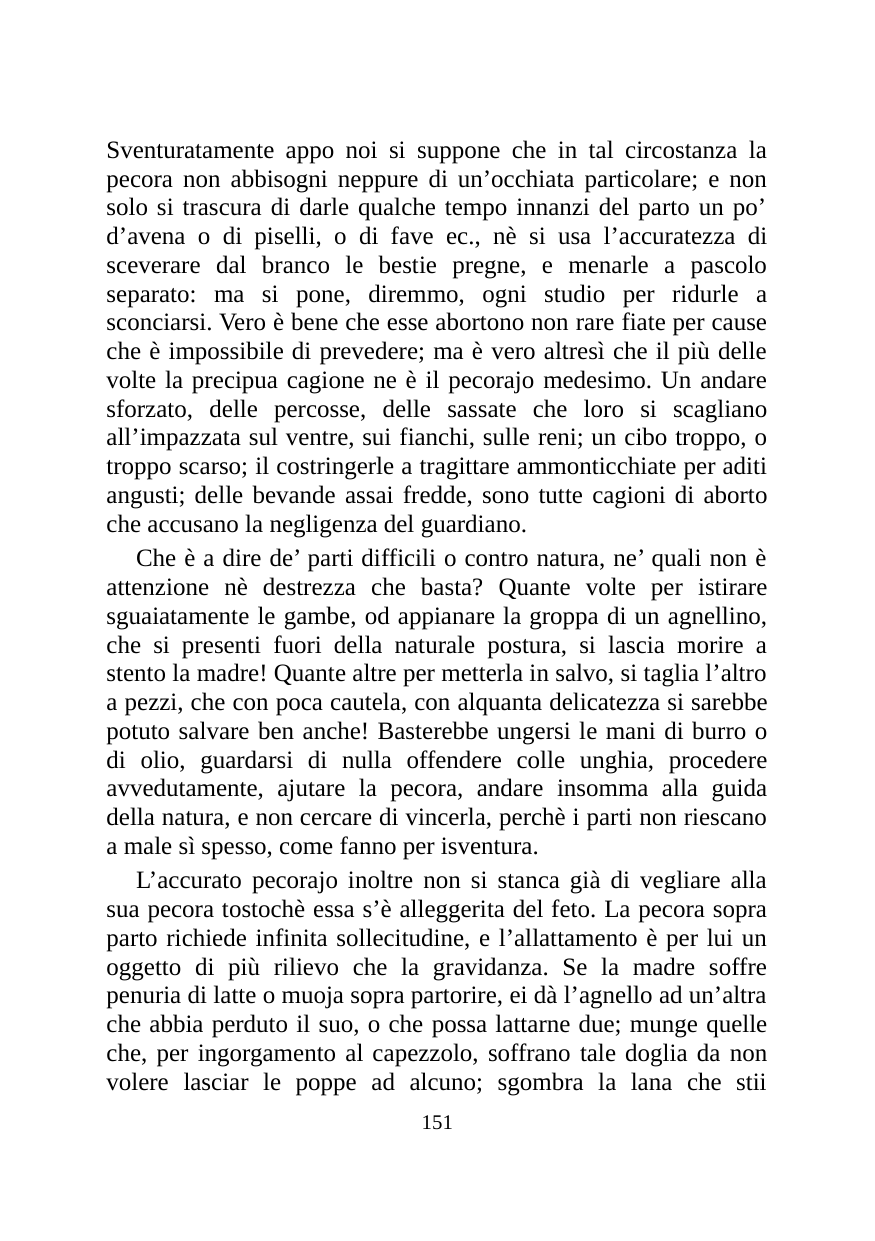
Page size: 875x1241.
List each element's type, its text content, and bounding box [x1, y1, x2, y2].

text Sventuratamente appo noi si suppone che in tal circostanza la pecora non abbisogni neppure di un’occhiata particolare; e non solo si trascura di darle qualche tempo innanzi del parto un po’ d’avena o di piselli, o di fave ec., nè si usa l’accuratezza di sceverare dal branco le bestie pregne, e menarle a pascolo separato: ma si pone, diremmo, ogni studio per ridurle a sconciarsi. Vero è bene che esse abortono non rare fiate per cause che è impossibile di prevedere; ma è vero altresì che il più delle volte la precipua cagione ne è il pecorajo medesimo. Un andare sforzato, delle percosse, delle sassate che loro si scagliano all’impazzata sul ventre, sui fianchi, sulle reni; un cibo troppo, o troppo scarso; il costringerle a tragittare ammonticchiate per aditi angusti; delle bevande assai fredde, sono tutte cagioni di aborto che accusano la negligenza del guardiano. [106, 135, 768, 537]
text Che è a dire de’ parti difficili o contro natura, ne’ quali non è attenzione nè destrezza che basta? Quante volte per istirare sguaiatamente le gambe, od appianare la groppa di un agnellino, che si presenti fuori della naturale postura, si lascia morire a stento la madre! Quante altre per metterla in salvo, si taglia l’altro a pezzi, che con poca cautela, con alquanta delicatezza si sarebbe potuto salvare ben anche! Basterebbe ungersi le mani di burro o di olio, guardarsi di nulla offendere colle unghia, procedere avvedutamente, ajutare la pecora, andare insomma alla guida della natura, e non cercare di vincerla, perchè i parti non riescano a male sì spesso, come fanno per isventura. [106, 543, 768, 860]
text L’accurato pecorajo inoltre non si stanca già di vegliare alla sua pecora tostochè essa s’è alleggerita del feto. La pecora sopra parto richiede infinita sollecitudine, e l’allattamento è per lui un oggetto di più rilievo che la gravidanza. Se la madre soffre penuria di latte o muoja sopra partorire, ei dà l’agnello ad un’altra che abbia perduto il suo, o che possa lattarne due; munge quelle che, per ingorgamento al capezzolo, soffrano tale doglia da non volere lasciar le poppe ad alcuno; sgombra la lana che stii [106, 866, 768, 1096]
